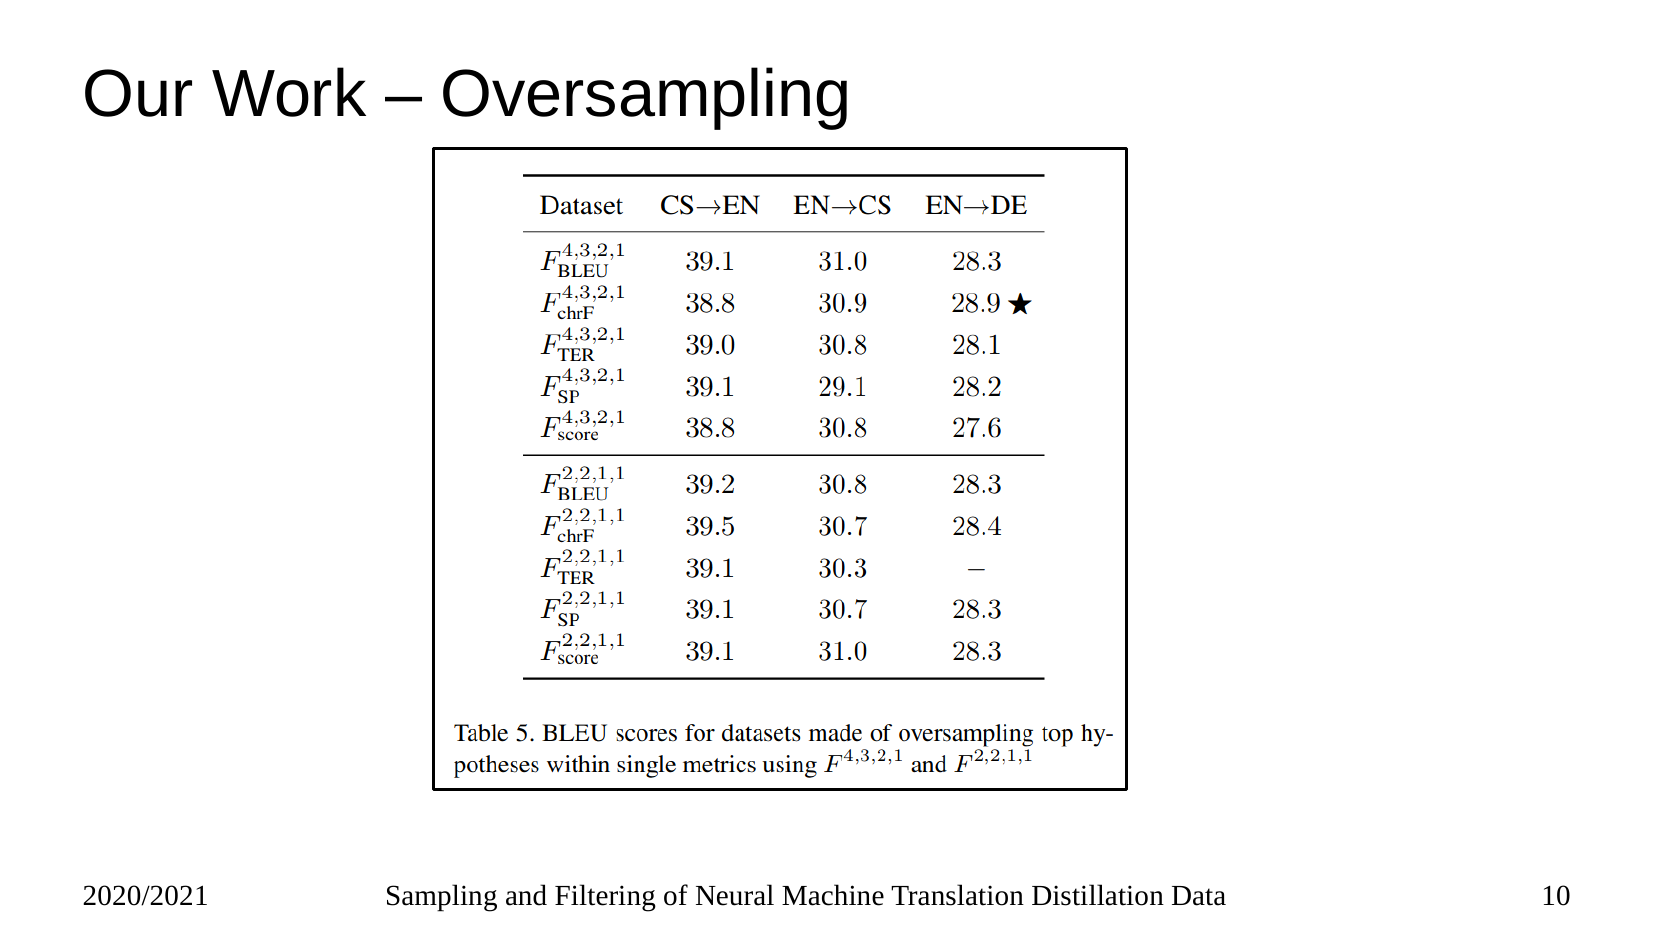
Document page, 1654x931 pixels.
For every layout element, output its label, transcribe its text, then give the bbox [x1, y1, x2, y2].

picture [435, 150, 1126, 788]
title Our Work – Oversampling [82, 37, 1571, 151]
